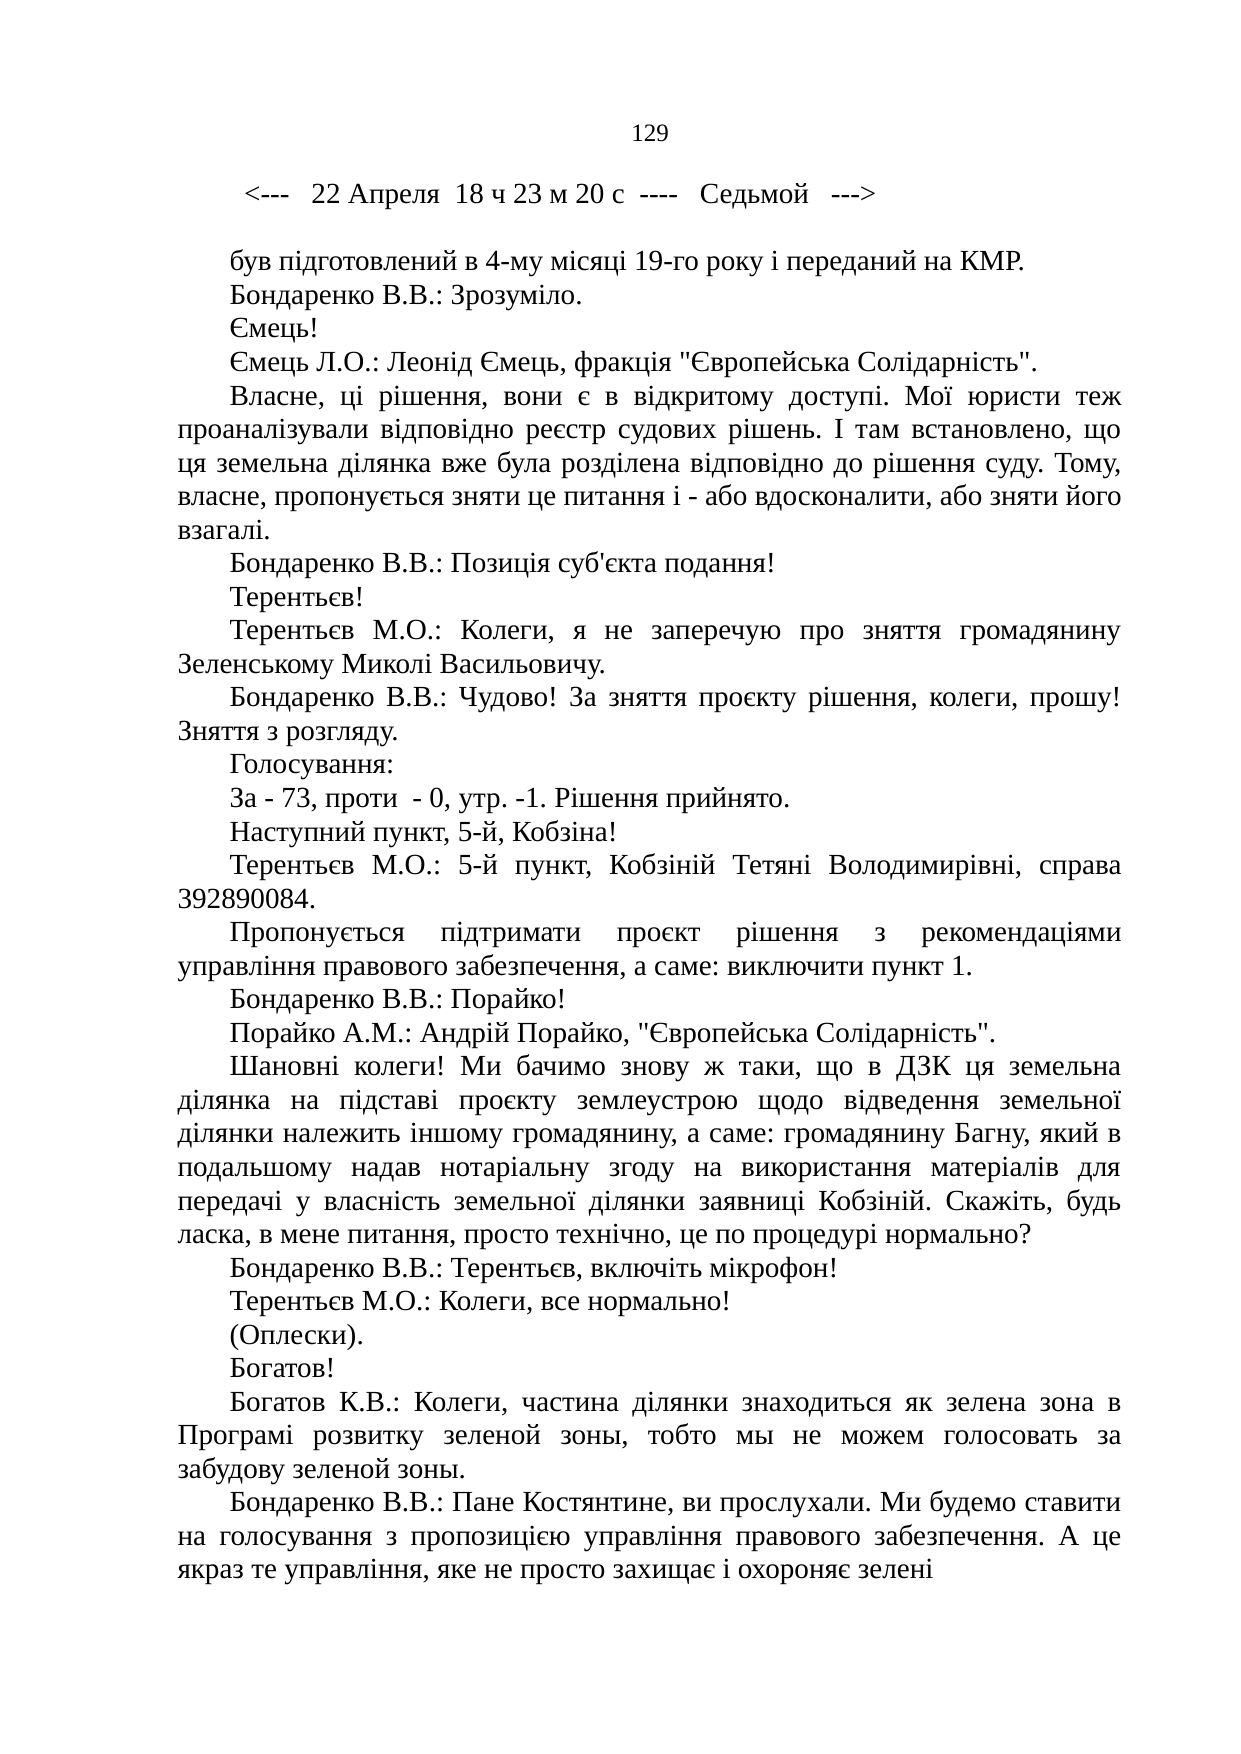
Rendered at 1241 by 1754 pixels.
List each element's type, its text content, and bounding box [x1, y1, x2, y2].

text Порайко А.М.: Андрій Порайко, "Європейська Солідарність". [177, 1015, 1122, 1048]
text був підготовлений в 4-му місяці 19-го року і переданий на КМР. [177, 243, 1122, 277]
text Терентьєв М.О.: Колеги, я не заперечую про зняття громадянину Зеленському Миколі Васильовичу. [177, 612, 1122, 679]
text Власне, ці рішення, вони є в відкритому доступі. Мої юристи теж проаналізували відповідно реєстр судових рішень. І там встановлено, що ця земельна ділянка вже була розділена відповідно до рішення суду. Тому, власне, пропонується зняти це питання і - або вдосконалити, або зняти його взагалі. [177, 378, 1122, 545]
text Терентьєв! [177, 579, 1122, 612]
text Бондаренко В.В.: Чудово! За зняття проєкту рішення, колеги, прошу! Зняття з розгляду. [177, 679, 1122, 747]
text Бондаренко В.В.: Зрозуміло. [177, 277, 1122, 311]
text Бондаренко В.В.: Пане Костянтине, ви прослухали. Ми будемо ставити на голосування з пропозицією управління правового забезпечення. А це якраз те управління, яке не просто захищає і охороняє зелені [177, 1484, 1122, 1585]
text Терентьєв М.О.: 5-й пункт, Кобзіній Тетяні Володимирівні, справа 392890084. [177, 847, 1122, 914]
text Бондаренко В.В.: Порайко! [177, 981, 1122, 1015]
text Голосування: [177, 747, 1122, 780]
text Богатов К.В.: Колеги, частина ділянки знаходиться як зелена зона в Програмі розвитку зеленой зоны, тобто мы не можем голосовать за забудову зеленой зоны. [177, 1384, 1122, 1484]
text Ємець! [177, 311, 1122, 344]
text (Оплески). [177, 1317, 1122, 1350]
text За - 73, проти - 0, утр. -1. Рішення прийнято. [177, 780, 1122, 814]
text <--- 22 Апреля 18 ч 23 м 20 с ---- Седьмой ---> [177, 176, 1122, 210]
text Богатов! [177, 1350, 1122, 1384]
text Бондаренко В.В.: Позиція суб'єкта подання! [177, 545, 1122, 579]
text Шановні колеги! Ми бачимо знову ж таки, що в ДЗК ця земельна ділянка на підставі проєкту землеустрою щодо відведення земельної ділянки належить іншому громадянину, а саме: громадянину Багну, який в подальшому надав нотаріальну згоду на використання матеріалів для передачі у власність земельної ділянки заявниці Кобзіній. Скажіть, будь ласка, в мене питання, просто технічно, це по процедурі нормально? [177, 1048, 1122, 1250]
text Бондаренко В.В.: Терентьєв, включіть мікрофон! [177, 1250, 1122, 1283]
text Терентьєв М.О.: Колеги, все нормально! [177, 1283, 1122, 1317]
text Ємець Л.О.: Леонід Ємець, фракція "Європейська Солідарність". [177, 344, 1122, 378]
text Пропонується підтримати проєкт рішення з рекомендаціями управління правового забезпечення, а саме: виключити пункт 1. [177, 914, 1122, 981]
text Наступний пункт, 5-й, Кобзіна! [177, 814, 1122, 847]
